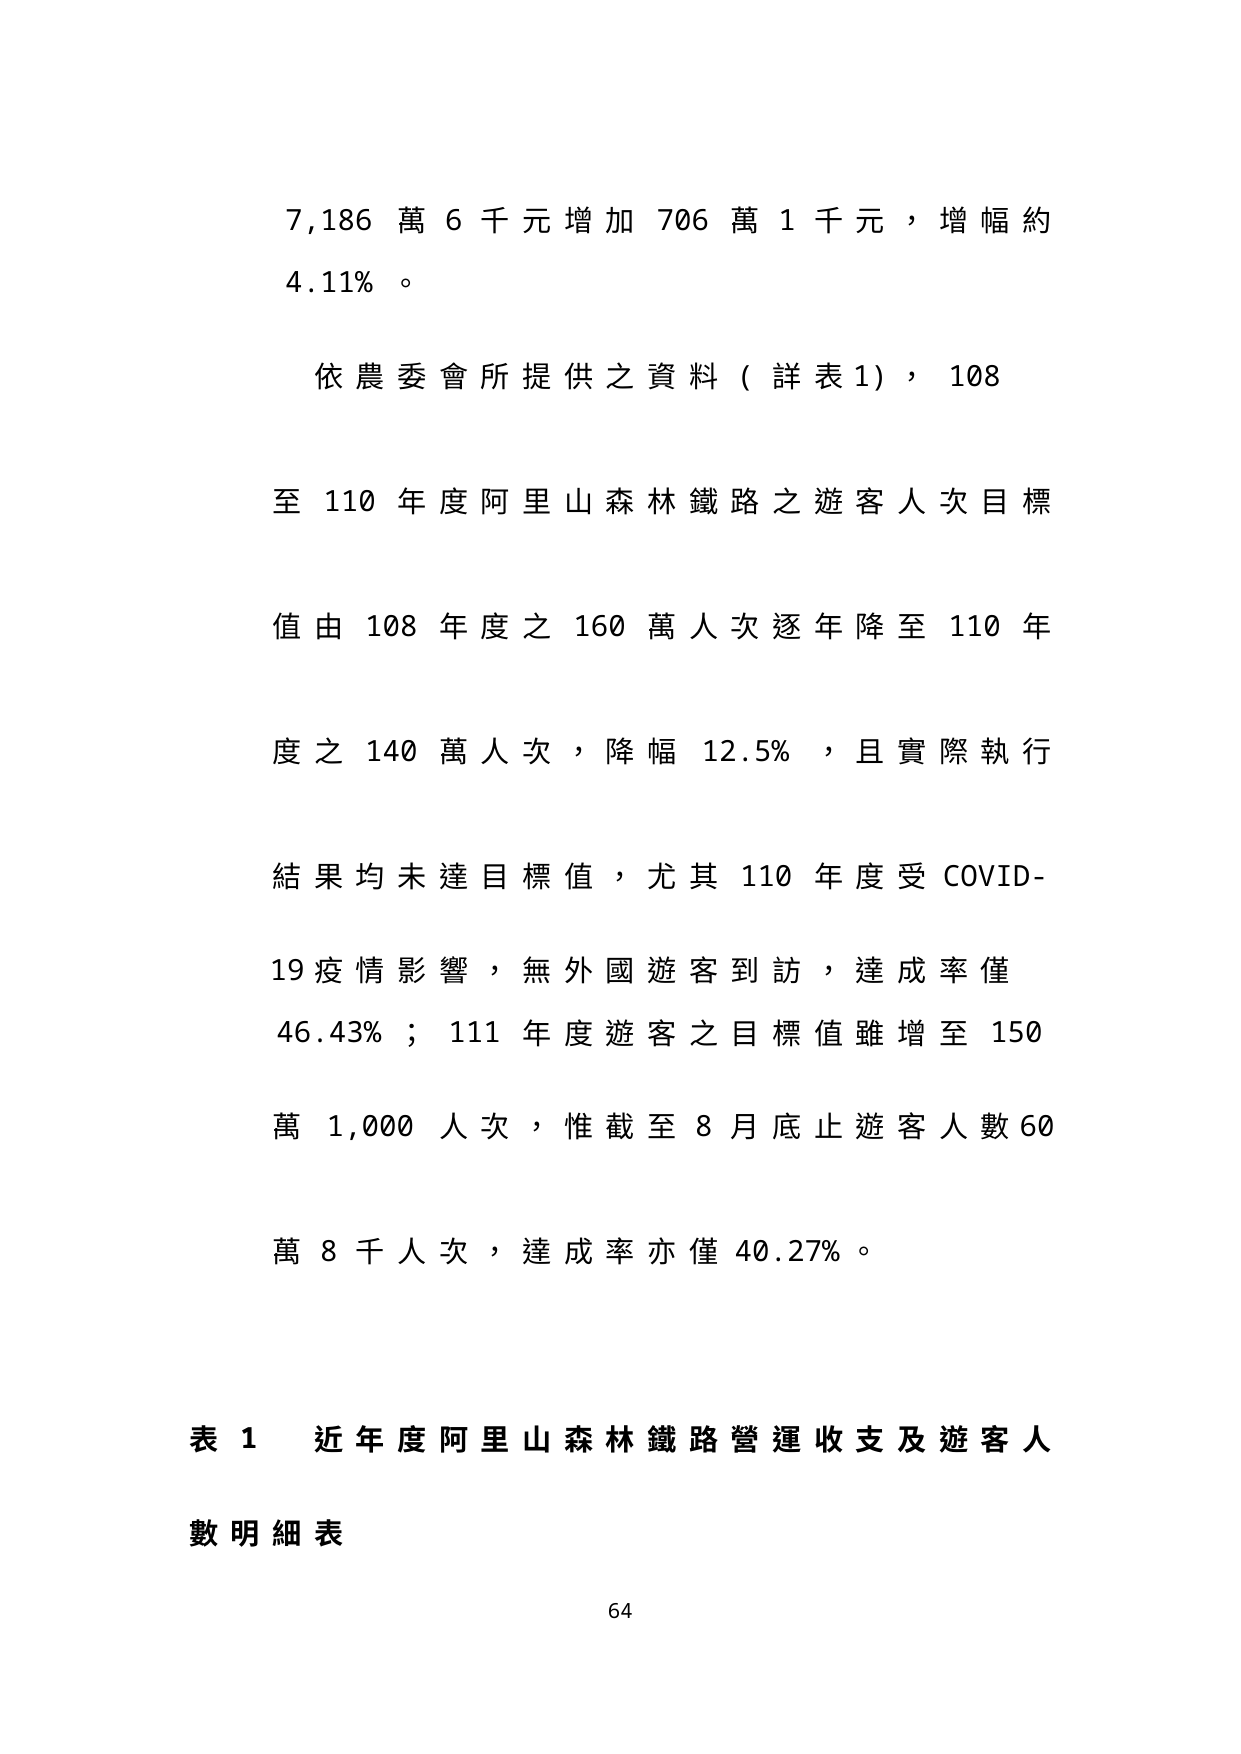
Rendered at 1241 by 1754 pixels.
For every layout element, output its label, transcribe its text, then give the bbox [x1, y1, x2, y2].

text 依農委會所提供之資料(詳表1)，108至110年度阿里山森林鐵路之遊客人次目標值由108年度之160萬人次逐年降至110年度之140萬人次，降幅12.5%，且實際執行結果均未達目標值，尤其110年度受COVID-19疫情影響，無外國遊客到訪，達成率僅46.43%；111年度遊客之目標值雖增至150萬1,000人次，惟截至8月底止遊客人數60萬8千人次，達成率亦僅40.27%。 [242, 302, 1058, 1302]
text 表1 近年度阿里山森林鐵路營運收支及遊客人數明細表 [178, 1365, 1058, 1552]
text 7,186萬6千元增加706萬1千元，增幅約4.11%。 [242, 177, 1058, 302]
